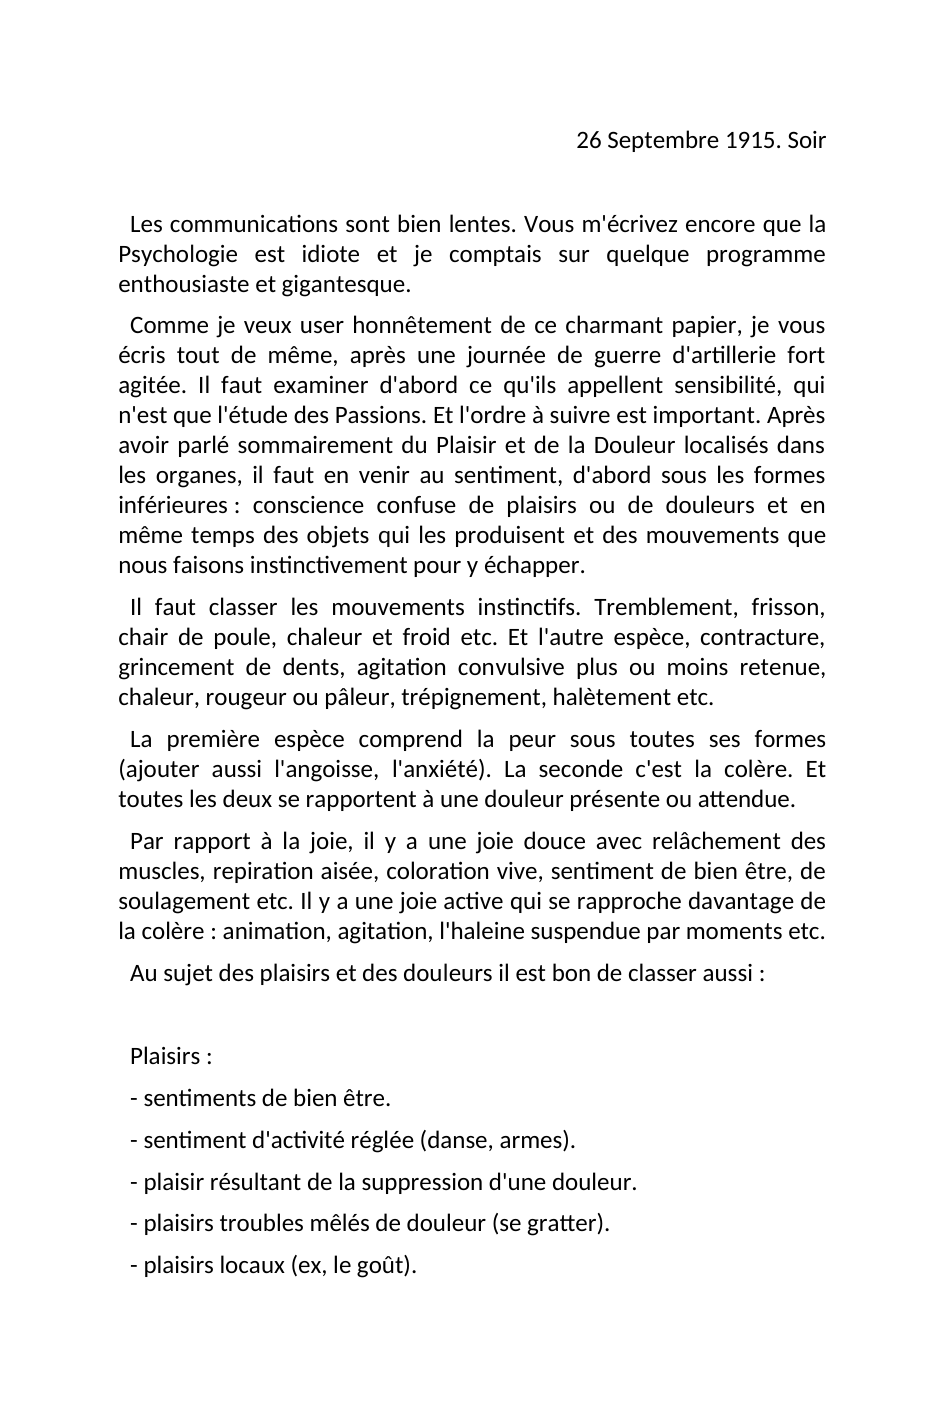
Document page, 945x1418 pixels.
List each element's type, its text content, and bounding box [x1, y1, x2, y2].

text Par rapport à la joie, il y a une joie douce avec relâchement des muscles, repiration aisée, coloration vive, sentiment de bien être, de soulagement etc. Il y a une joie active qui se rapproche davantage de la colère : animation, agitation, l'haleine suspendue par moments etc. [118, 831, 827, 946]
text - sentiment d'activité réglée (danse, armes). [118, 1129, 827, 1154]
text La première espèce comprend la peur sous toutes ses formes (ajouter aussi l'angoisse, l'anxiété). La seconde c'est la colère. Et toutes les deux se rapportent à une douleur pré­sente ou attendue. [118, 729, 827, 814]
text - sentiments de bien être. [118, 1088, 827, 1113]
text - plaisirs locaux (ex, le goût). [118, 1255, 827, 1280]
text - plaisir résultant de la suppression d'une douleur. [118, 1171, 827, 1196]
text Plaisirs : [118, 1046, 827, 1071]
text Les communications sont bien lentes. Vous m'écrivez encore que la Psychologie est idiote et je comptais sur quelque programme enthousiaste et gigantesque. [118, 213, 827, 298]
text Comme je veux user honnêtement de ce charmant papier, je vous écris tout de même, après une journée de guerre d'artillerie fort agitée. Il faut examiner d'abord ce qu'ils appellent sensibilité, qui n'est que l'étude des Passions. Et l'ordre à suivre est important. Après avoir parlé sommairement du Plaisir et de la Douleur localisés dans les organes, il faut en venir au sentiment, d'abord sous les formes inférieures : conscience confuse de plaisirs ou de douleurs et en même temps des objets qui les produisent et des mouvements que nous faisons instinctivement pour y échapper. [118, 315, 827, 580]
text - plaisirs troubles mêlés de douleur (se gratter). [118, 1213, 827, 1238]
text 26 Septembre 1915. Soir [118, 130, 827, 155]
text Au sujet des plaisirs et des douleurs il est bon de classer aussi : [118, 962, 827, 987]
text Il faut classer les mouvements instinctifs. Tremblement, frisson, chair de poule, chaleur et froid etc. Et l'autre espèce, contracture, grincement de dents, agitation con­vulsive plus ou moins retenue, chaleur, rougeur ou pâleur, trépignement, halètement etc. [118, 597, 827, 712]
